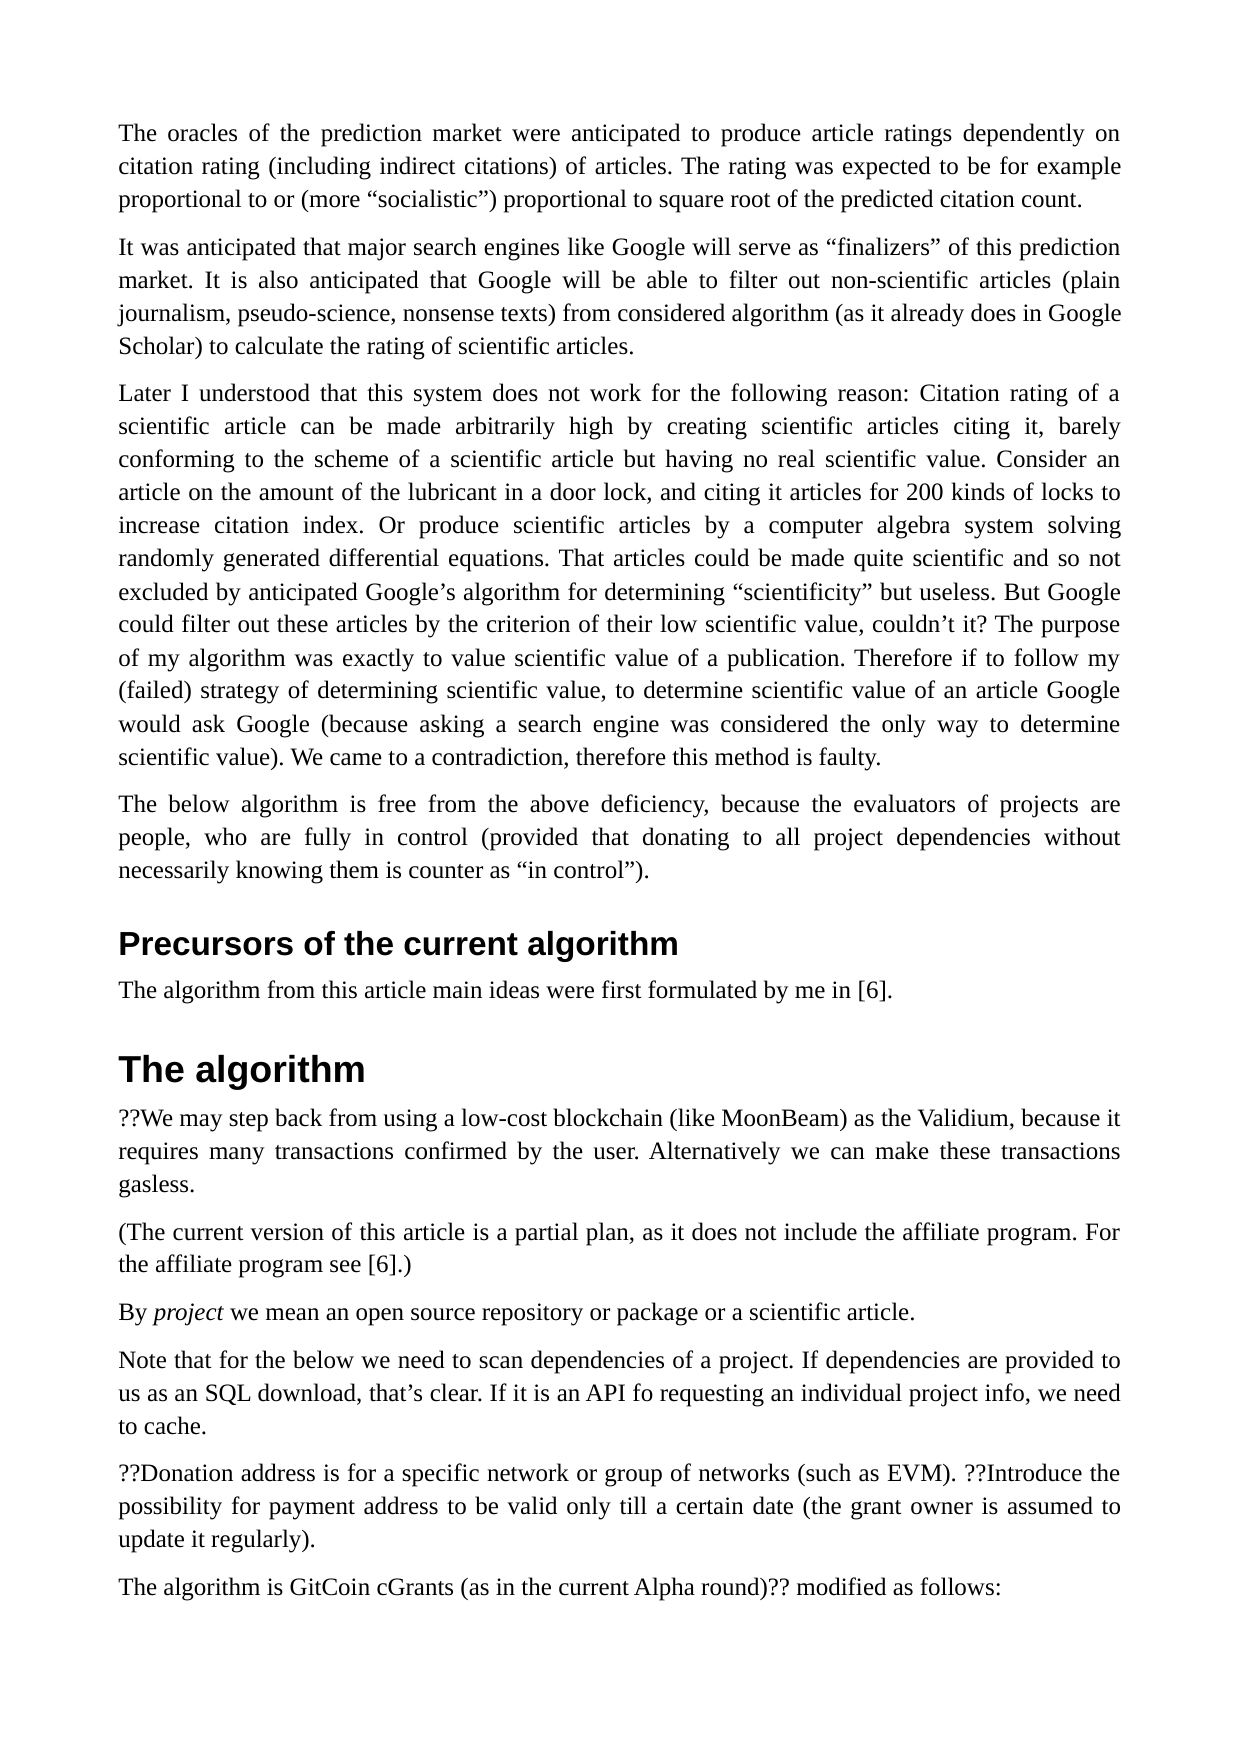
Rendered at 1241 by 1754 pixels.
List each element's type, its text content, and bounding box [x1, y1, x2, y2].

text Note that for the below we need to scan dependencies of a project. If dependencies are provided to us as an SQL download, that’s clear. If it is an API fo requesting an individual project info, we need to cache. [118, 1345, 1122, 1439]
text The oracles of the prediction market were anticipated to produce article ratings dependently on citation rating (including indirect citations) of articles. The rating was expected to be for example proportional to or (more “socialistic”) proportional to square root of the predicted citation count. [118, 118, 1122, 213]
subtitle The algorithm [118, 1047, 1122, 1090]
text ??We may step back from using a low-cost blockchain (like MoonBeam) as the Validium, because it requires many transactions confirmed by the user. Alternatively we can make these transactions gasless. [118, 1103, 1122, 1198]
text The algorithm from this article main ideas were first formulated by me in [6]. [118, 975, 1122, 1003]
text By project we mean an open source repository or package or a scientific article. [118, 1297, 1122, 1326]
text The algorithm is GitCoin cGrants (as in the current Alpha round)?? modified as follows: [118, 1572, 1122, 1601]
text It was anticipated that major search engines like Google will serve as “finalizers” of this prediction market. It is also anticipated that Google will be able to filter out non-scientific articles (plain journalism, pseudo-science, nonsense texts) from considered algorithm (as it already does in Google Scholar) to calculate the rating of scientific articles. [118, 232, 1122, 359]
text (The current version of this article is a partial plan, as it does not include the affiliate program. For the affiliate program see [6].) [118, 1217, 1122, 1278]
text The below algorithm is free from the above deficiency, because the evaluators of projects are people, who are fully in control (provided that donating to all project dependencies without necessarily knowing them is counter as “in control”). [118, 789, 1122, 884]
text ??Donation address is for a specific network or group of networks (such as EVM). ??Introduce the possibility for payment address to be valid only till a certain date (the grant owner is assumed to update it regularly). [118, 1458, 1122, 1553]
subtitle Precursors of the current algorithm [118, 924, 1122, 962]
text Later I understood that this system does not work for the following reason: Citation rating of a scientific article can be made arbitrarily high by creating scientific articles citing it, barely conforming to the scheme of a scientific article but having no real scientific value. Consider an article on the amount of the lubricant in a door lock, and citing it articles for 200 kinds of locks to increase citation index. Or produce scientific articles by a computer algebra system solving randomly generated differential equations. That articles could be made quite scientific and so not excluded by anticipated Google’s algorithm for determining “scientificity” but useless. But Google could filter out these articles by the criterion of their low scientific value, couldn’t it? The purpose of my algorithm was exactly to value scientific value of a publication. Therefore if to follow my (failed) strategy of determining scientific value, to determine scientific value of an article Google would ask Google (because asking a search engine was considered the only way to determine scientific value). We came to a contradiction, therefore this method is faulty. [118, 378, 1122, 770]
